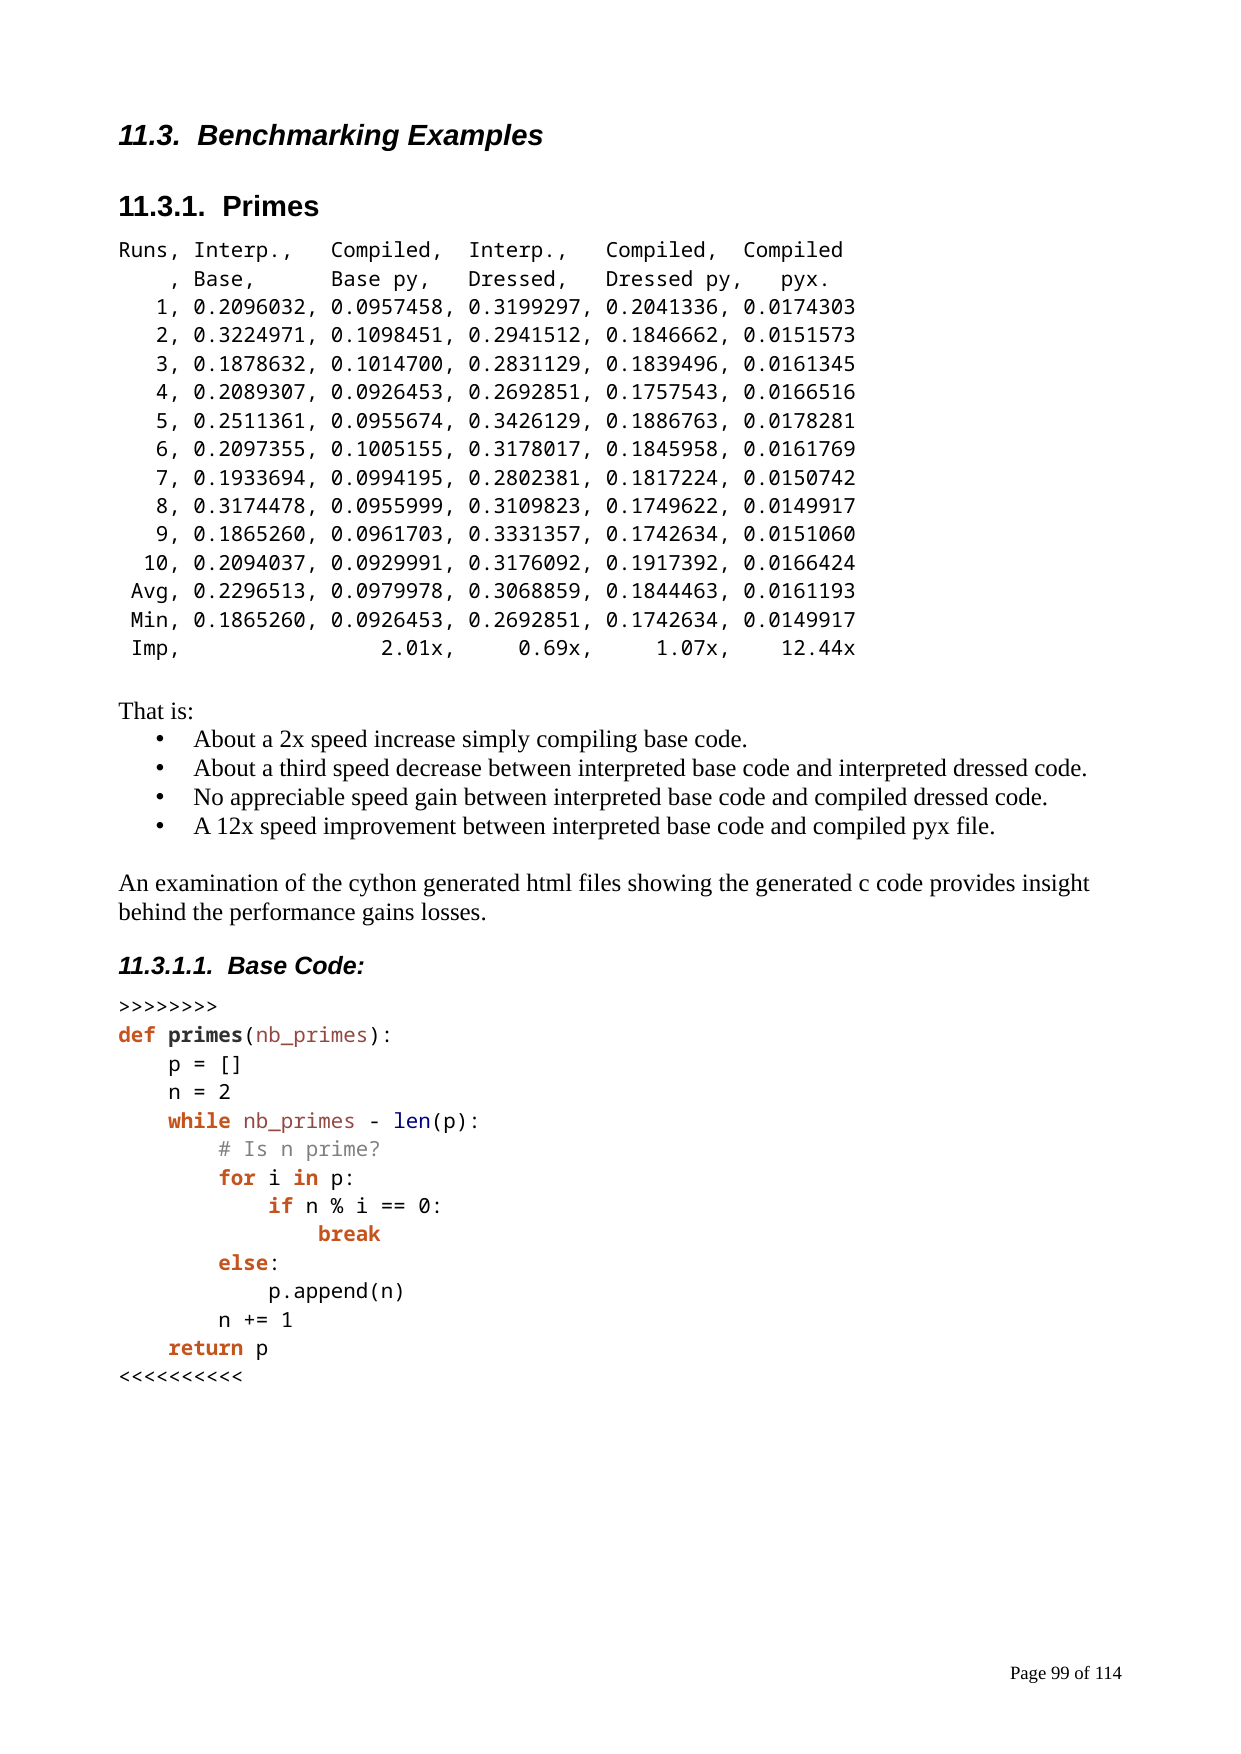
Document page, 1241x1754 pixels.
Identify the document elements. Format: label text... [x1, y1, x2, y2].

text 2, 0.3224971, 0.1098451, 0.2941512, 0.1846662, 0.0151573 [118, 321, 1122, 349]
text An examination of the cython generated html files showing the generated c code provides insight behind the performance gains losses. [118, 868, 1122, 926]
text 1, 0.2096032, 0.0957458, 0.3199297, 0.2041336, 0.0174303 [118, 292, 1122, 321]
text That is: [118, 696, 1122, 724]
text 6, 0.2097355, 0.1005155, 0.3178017, 0.1845958, 0.0161769 [118, 434, 1122, 463]
text 10, 0.2094037, 0.0929991, 0.3176092, 0.1917392, 0.0166424 [118, 548, 1122, 576]
text >>>>>>>> def primes(nb_primes): p = [] n = 2 while nb_primes - len(p): # Is n prime? for i in p: if n % i == 0: break else: p.append(n) n += 1 return p [118, 992, 1122, 1362]
text Runs, Interp., Compiled, Interp., Compiled, Compiled [118, 235, 1122, 264]
list No appreciable speed gain between interpreted base code and compiled dressed code. [156, 782, 1122, 811]
list About a 2x speed increase simply compiling base code. [156, 724, 1122, 753]
text 7, 0.1933694, 0.0994195, 0.2802381, 0.1817224, 0.0150742 [118, 463, 1122, 491]
text 3, 0.1878632, 0.1014700, 0.2831129, 0.1839496, 0.0161345 [118, 349, 1122, 377]
text 5, 0.2511361, 0.0955674, 0.3426129, 0.1886763, 0.0178281 [118, 406, 1122, 434]
subtitle Primes [118, 189, 1122, 223]
text 8, 0.3174478, 0.0955999, 0.3109823, 0.1749622, 0.0149917 [118, 491, 1122, 519]
text , Base, Base py, Dressed, Dressed py, pyx. [118, 264, 1122, 292]
text Imp, 2.01x, 0.69x, 1.07x, 12.44x [118, 633, 1122, 662]
list A 12x speed improvement between interpreted base code and compiled pyx file. [156, 811, 1122, 839]
text Min, 0.1865260, 0.0926453, 0.2692851, 0.1742634, 0.0149917 [118, 605, 1122, 633]
text 4, 0.2089307, 0.0926453, 0.2692851, 0.1757543, 0.0166516 [118, 377, 1122, 406]
text 9, 0.1865260, 0.0961703, 0.3331357, 0.1742634, 0.0151060 [118, 519, 1122, 548]
subtitle Base Code: [118, 951, 1122, 979]
text Avg, 0.2296513, 0.0979978, 0.3068859, 0.1844463, 0.0161193 [118, 576, 1122, 605]
list About a third speed decrease between interpreted base code and interpreted dressed code. [156, 753, 1122, 782]
subtitle Benchmarking Examples [118, 118, 1122, 152]
text <<<<<<<<<< [118, 1362, 1122, 1390]
